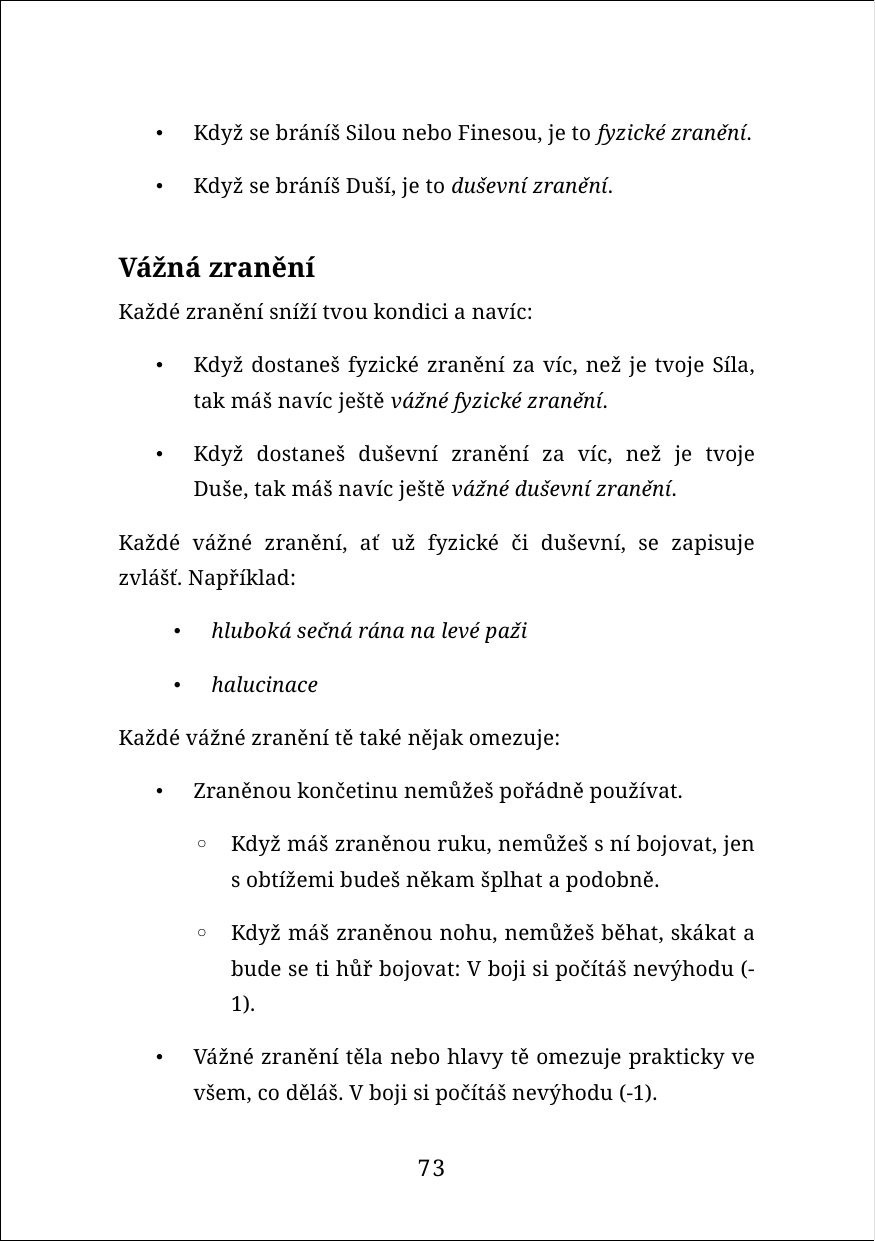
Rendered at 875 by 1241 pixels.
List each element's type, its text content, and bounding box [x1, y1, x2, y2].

list halucinace [173, 670, 756, 698]
list Když se bráníš Duší, je to duševní zranění. [156, 171, 756, 200]
list Když dostaneš duševní zranění za víc, než je tvoje Duše, tak máš navíc ještě vážné duševní zranění. [156, 439, 756, 503]
list Vážné zranění těla nebo hlavy tě omezuje prakticky ve všem, co děláš. V boji si počítáš nevýhodu (-1). [156, 1042, 756, 1106]
list hluboká sečná rána na levé paži [173, 616, 756, 645]
text Každé zranění sníží tvou kondici a navíc: [118, 297, 756, 325]
list Když máš zraněnou ruku, nemůžeš s ní bojovat, jen s obtížemi budeš někam šplhat a podobně. [193, 829, 756, 893]
text Každé vážné zranění, ať už fyzické či duševní, se zapisuje zvlášť. Například: [118, 528, 756, 592]
list Když máš zraněnou nohu, nemůžeš běhat, skákat a bude se ti hůř bojovat: V boji si počítáš nevýhodu (-1). [193, 918, 756, 1018]
subtitle Vážná zranění [118, 248, 756, 285]
list Když dostaneš fyzické zranění za víc, než je tvoje Síla, tak máš navíc ještě vážné fyzické zranění. [156, 350, 756, 414]
text Každé vážné zranění tě také nějak omezuje: [118, 723, 756, 751]
list Když se bráníš Silou nebo Finesou, je to fyzické zranění. [156, 118, 756, 147]
list Zraněnou končetinu nemůžeš pořádně používat. [156, 776, 756, 804]
